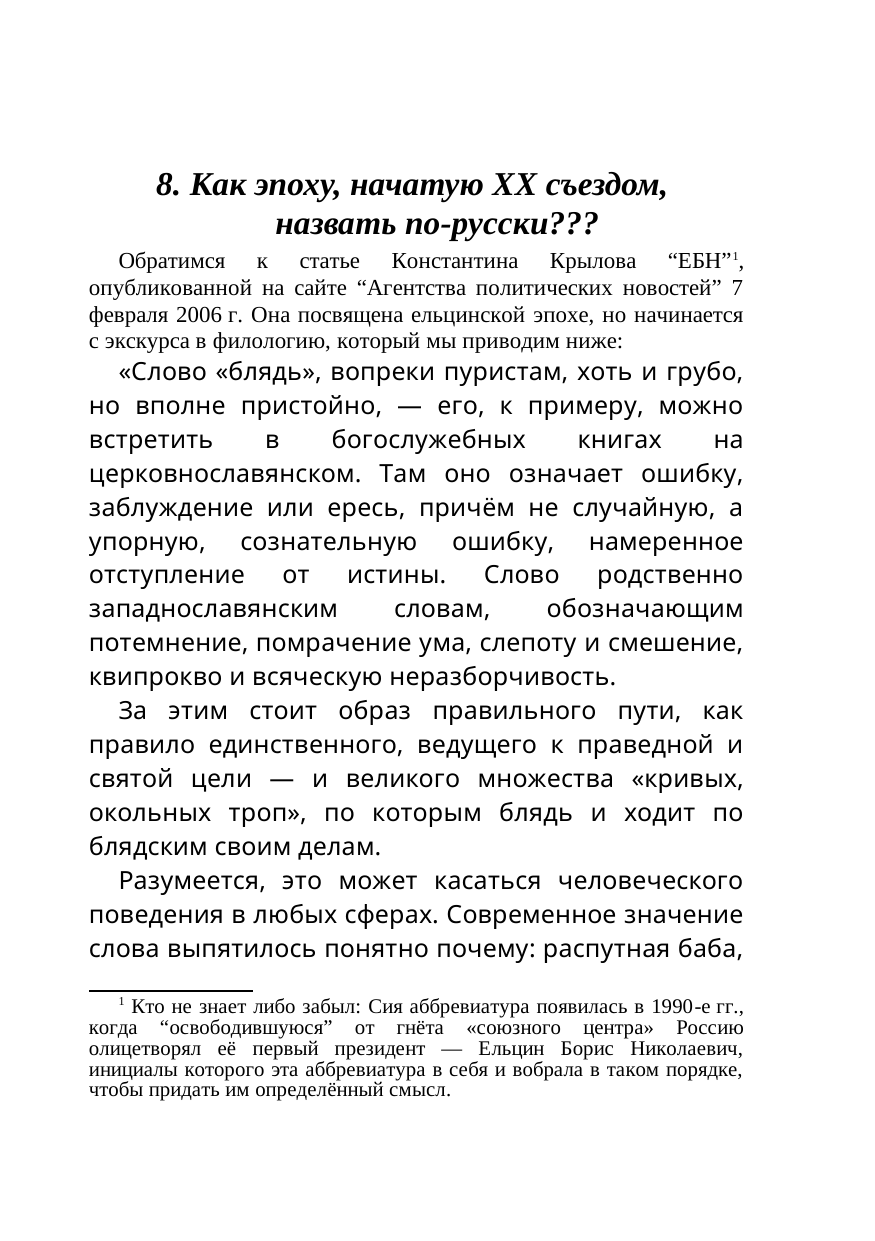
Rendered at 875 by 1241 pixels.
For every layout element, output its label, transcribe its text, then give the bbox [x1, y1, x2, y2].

text Кто не знает либо забыл: Сия аббревиатура появилась в 1990‑е гг., когда “освободившуюся” от гнёта «союзного центра» Россию олицетворял её первый президент — Ельцин Борис Николаевич, инициалы которого эта аббревиатура в себя и вобрала в таком порядке, чтобы придать им определённый смысл. [89, 997, 744, 1101]
text Разумеется, это может касаться человеческого поведения в любых сферах. Современное значение слова выпятилось понятно почему: распутная баба, [89, 863, 744, 965]
subtitle 8. Как эпоху, начатую ХХ съездом, назвать по-русски??? [89, 164, 744, 241]
text «Слово «блядь», вопреки пуристам, хоть и грубо, но вполне пристойно, — его, к примеру, можно встретить в богослужебных книгах на церковнославянском. Там оно означает ошибку, заблуждение или ересь, причём не случайную, а упорную, сознательную ошибку, намеренное отступление от истины. Слово родственно западнославянским словам, обозначающим потемнение, помрачение ума, слепоту и смешение, квипрокво и всяческую неразборчивость. [89, 354, 744, 693]
text Обратимся к статье Константина Крылова “ЕБН”, опубликованной на сайте “Агентства политических новостей” 7 февраля 2006 г. Она посвящена ельцинской эпохе, но начинается с экскурса в филологию, который мы приводим ниже: [89, 247, 744, 354]
text За этим стоит образ правильного пути, как правило единственного, ведущего к праведной и святой цели — и великого множества «кривых, окольных троп», по которым блядь и ходит по блядским своим делам. [89, 693, 744, 863]
